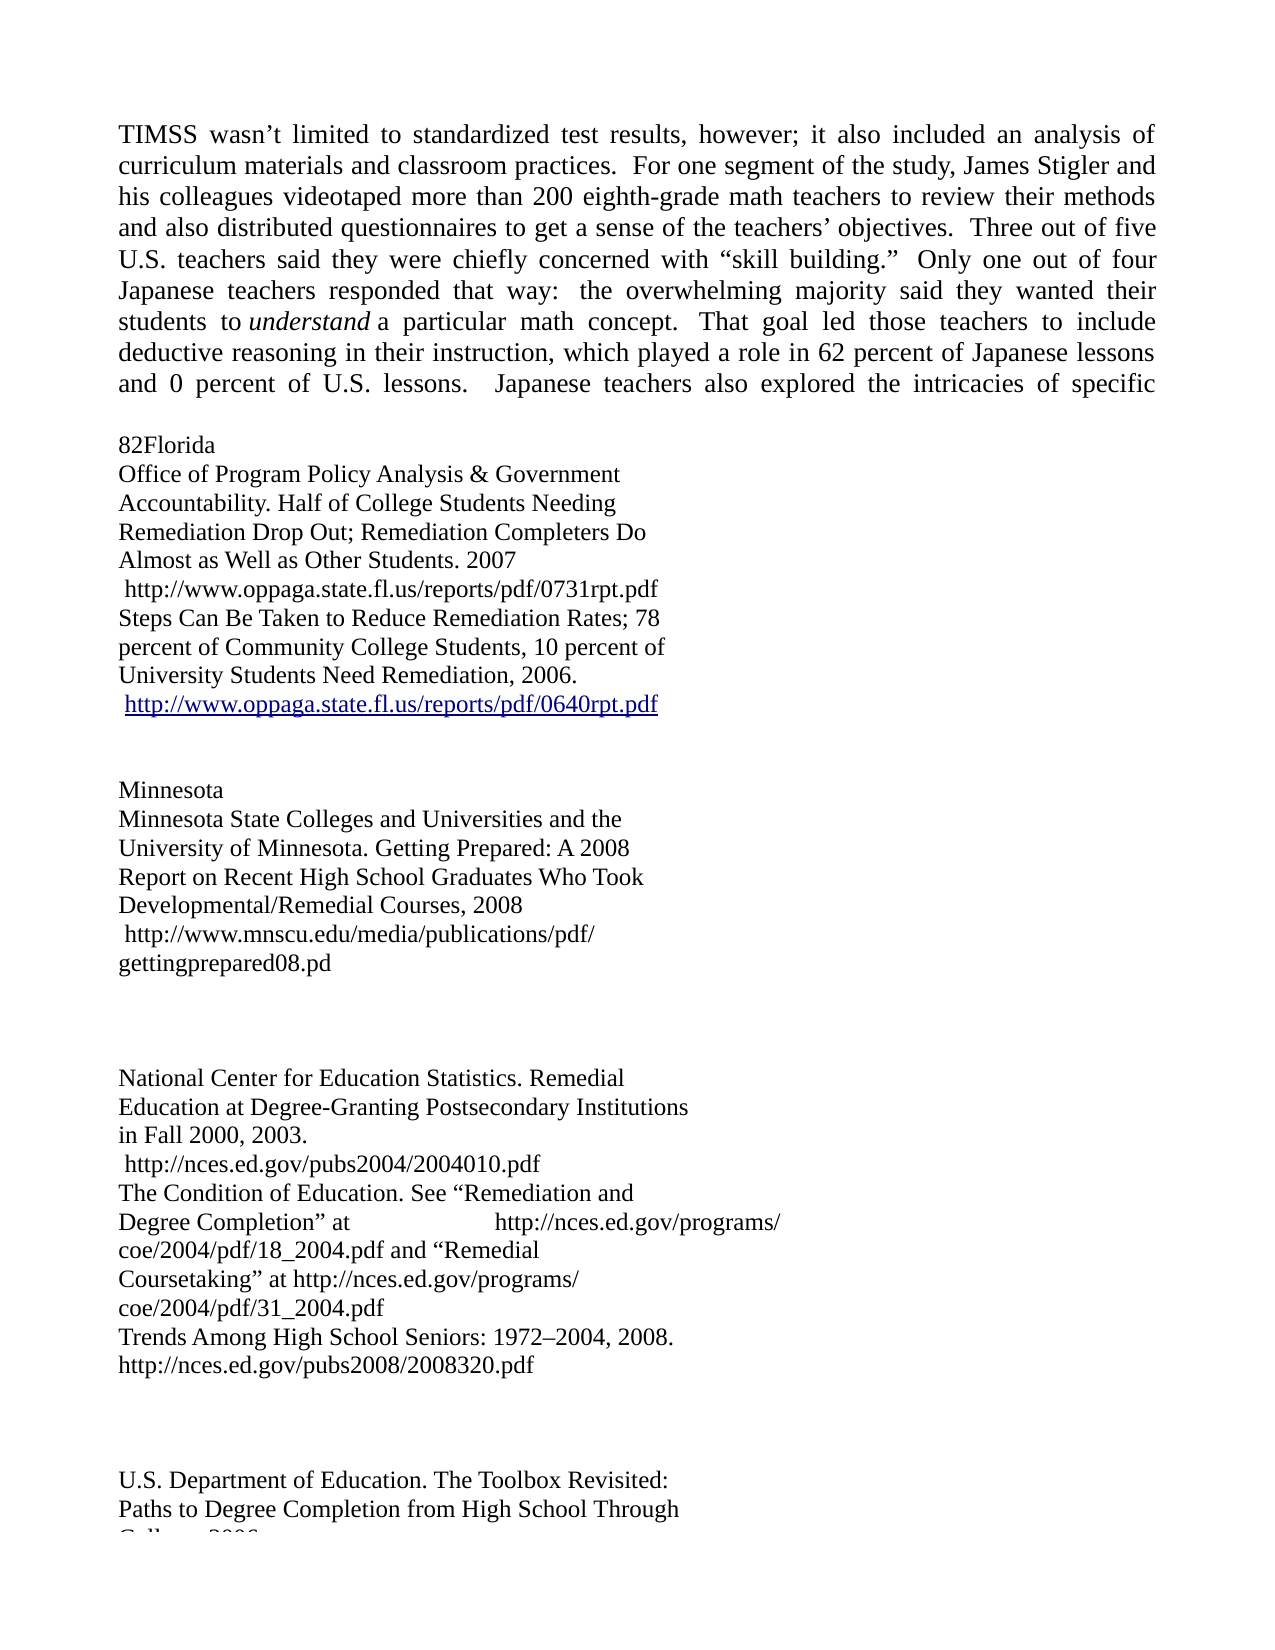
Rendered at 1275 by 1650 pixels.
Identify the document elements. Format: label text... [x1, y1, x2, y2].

text TIMSS wasn’t limited to standardized test results, however; it also included an analysis of curriculum materials and classroom practices. For one segment of the study, James Stigler and his colleagues videotaped more than 200 eighth-grade math teachers to review their methods and also distributed questionnaires to get a sense of the teachers’ objectives. Three out of five U.S. teachers said they were chiefly concerned with “skill building.” Only one out of four Japanese teachers responded that way: the overwhelming majority said they wanted their students to understand a particular math concept. That goal led those teachers to include deductive reasoning in their instruction, which played a role in 62 percent of Japanese lessons and 0 percent of U.S. lessons. Japanese teachers also explored the intricacies of specific [118, 118, 1157, 398]
